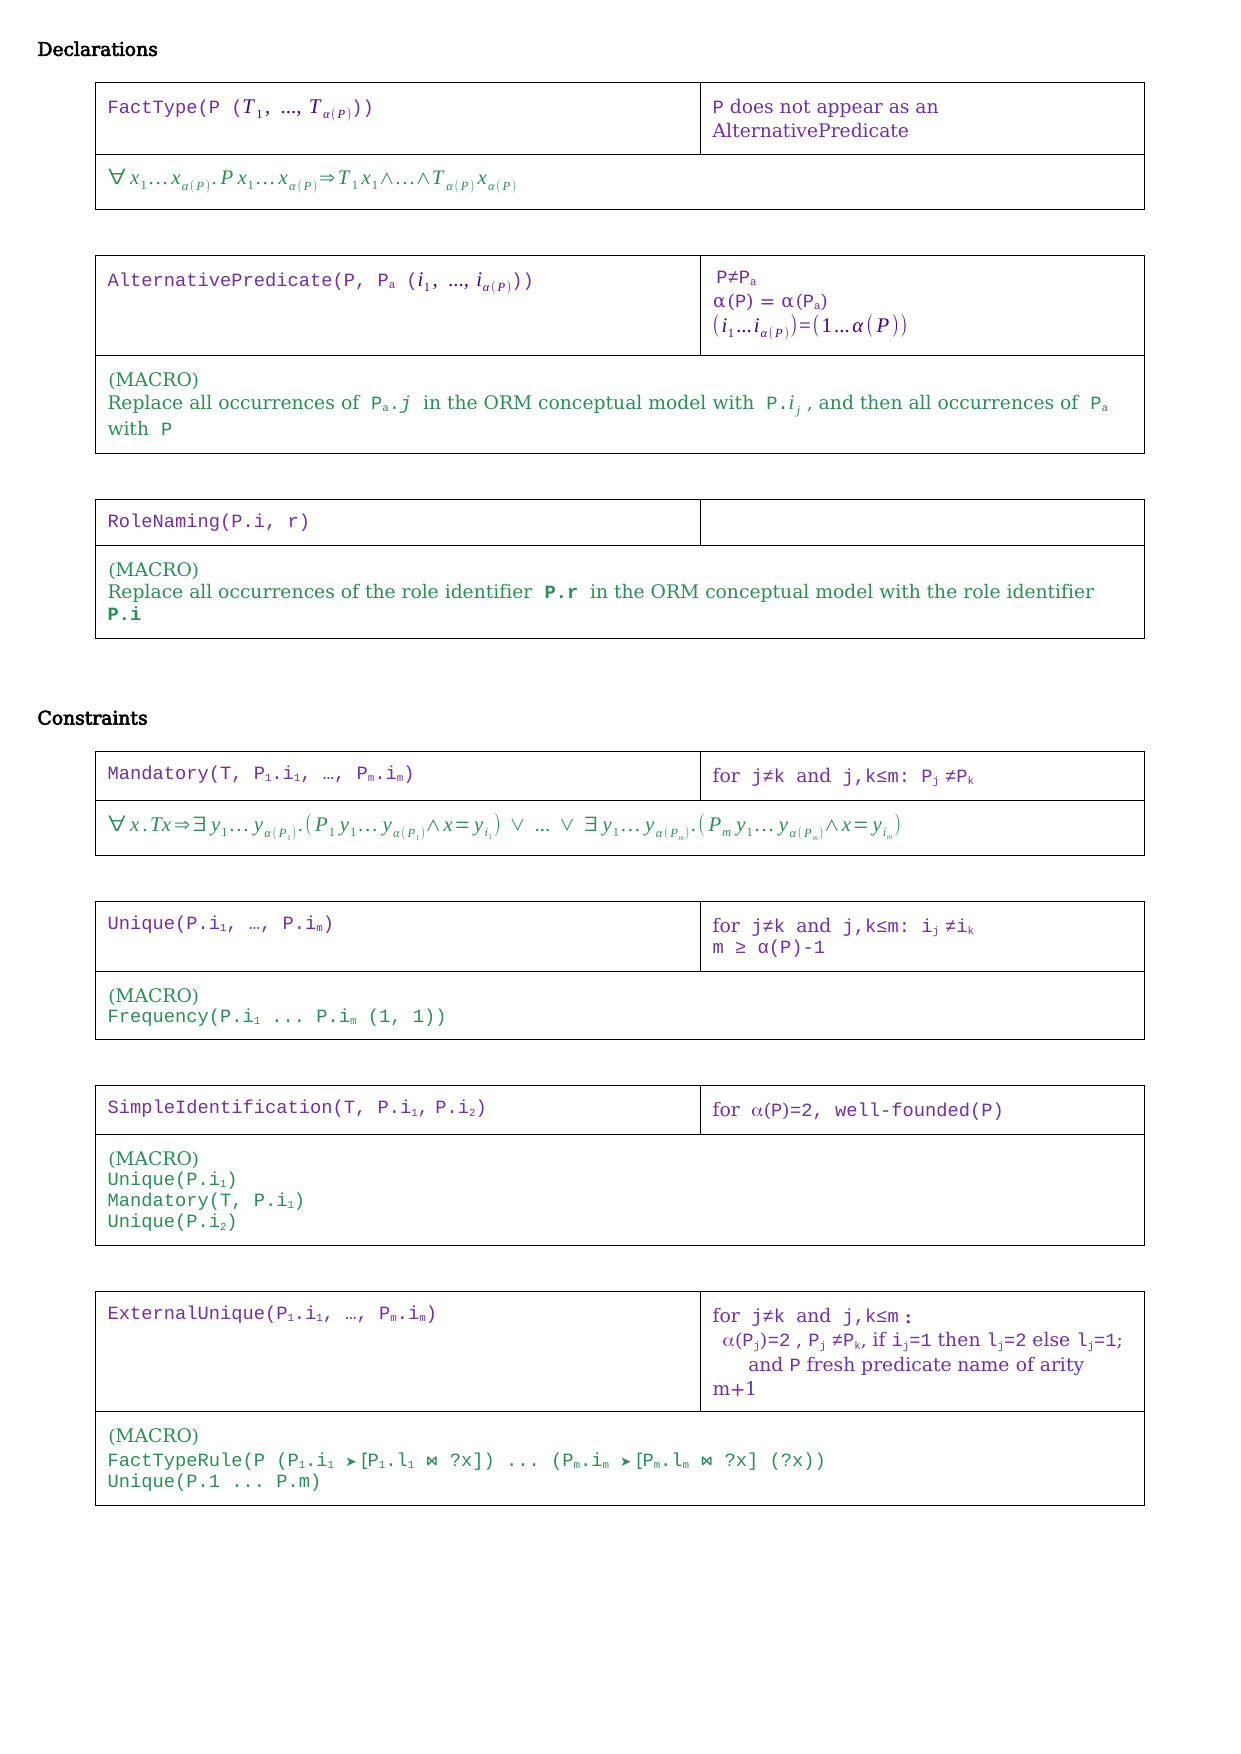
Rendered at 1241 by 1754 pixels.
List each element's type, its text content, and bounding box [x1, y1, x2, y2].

table_header AlternativePredicate(P, Pa ()) [96, 256, 700, 355]
subtitle Declarations [37, 37, 1202, 60]
table_header for j≠k and j,k≤m : (Pj)=2 , Pj ≠Pk, if ij=1 then lj=2 else lj=1; and P fresh predicate name of arity m+1 [701, 1292, 1144, 1411]
table_cell (MACRO) Frequency(P.i1 ... P.im (1, 1)) [96, 972, 1144, 1039]
table_header RoleNaming(P.i, r) [96, 500, 700, 545]
table_cell [96, 801, 1144, 855]
table_header Mandatory(T, P1.i1, …, Pm.im) [96, 752, 700, 800]
subtitle Constraints [37, 706, 1202, 728]
table_header for j≠k and j,k≤m: Pj ≠Pk [701, 752, 1144, 800]
table_header Unique(P.i1, …, P.im) [96, 902, 700, 971]
table_cell (MACRO) Replace all occurrences of Pa.j in the ORM conceptual model with P. , and then all occurrences of Pa with P [96, 356, 1144, 453]
table_header P does not appear as an AlternativePredicate [701, 83, 1144, 153]
table_header SimpleIdentification(T, P.i1, P.i2) [96, 1086, 700, 1134]
table_header ExternalUnique(P1.i1, …, Pm.im) [96, 1292, 700, 1411]
table_cell (MACRO) Replace all occurrences of the role identifier P.r in the ORM conceptual model with the role identifier P.i [96, 546, 1144, 637]
table_header for (P)=2, well-founded(P) [701, 1086, 1144, 1134]
table_cell (MACRO) FactTypeRule(P (P1.i1 ➤ [P1.l1 ⋈ ?x]) ... (Pm.im ➤ [Pm.lm ⋈ ?x] (?x)) Unique(P.1 ... P.m) [96, 1412, 1144, 1505]
table_cell [96, 155, 1144, 209]
table_cell (MACRO) Unique(P.i1) ­Mandatory(T, P.i1) Unique(P.i2) [96, 1135, 1144, 1245]
table_header P≠Pa α(P) = α(Pa) [701, 256, 1144, 355]
table_header FactType(P ()) [96, 83, 700, 153]
table_header for j≠k and j,k≤m: ij ≠ik m ≥ α(P)-1 [701, 902, 1144, 971]
table_header [701, 500, 1144, 545]
